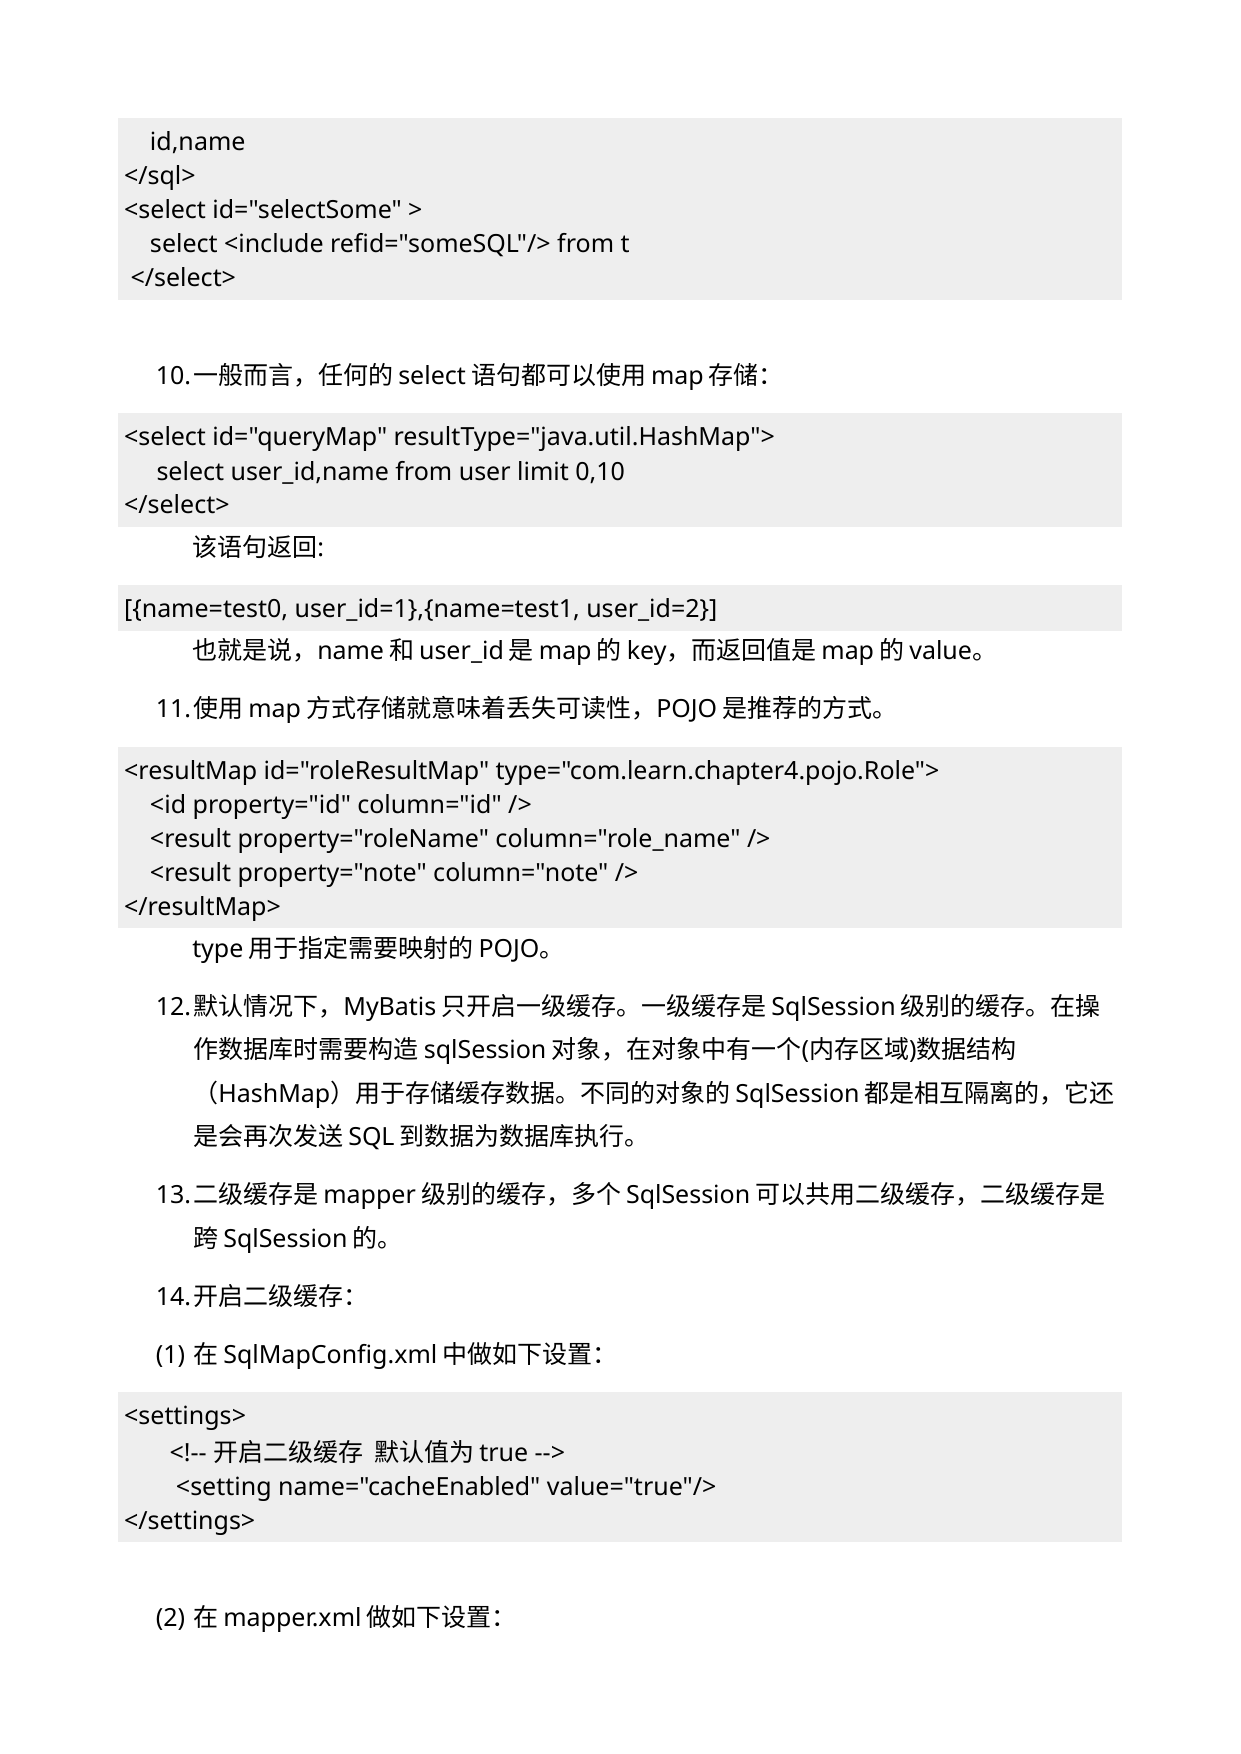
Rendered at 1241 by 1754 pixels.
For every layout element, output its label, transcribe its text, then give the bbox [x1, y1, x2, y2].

text 该语句返回: [118, 527, 1122, 563]
text 也就是说，name和user_id是map的key，而返回值是map的value。 [118, 631, 1122, 667]
list 开启二级缓存： [156, 1276, 1122, 1312]
list 二级缓存是mapper级别的缓存，多个SqlSession可以共用二级缓存，二级缓存是跨SqlSession的。 [156, 1175, 1122, 1254]
table_header <resultMap id="roleResultMap" type="com.learn.chapter4.pojo.Role"> <id property="id" column="id" /> <result property="roleName" column="role_name" /> <result property="note" column="note" /> </resultMap> [118, 747, 1122, 928]
list 使用map方式存储就意味着丢失可读性，POJO是推荐的方式。 [156, 688, 1122, 725]
list 一般而言，任何的select语句都可以使用map存储： [156, 355, 1122, 392]
table_header <select id="queryMap" resultType="java.util.HashMap"> select user_id,name from user limit 0,10 </select> [118, 413, 1122, 527]
table_header id,name </sql> <select id="selectSome" > select <include refid="someSQL"/> from t </select> [118, 118, 1122, 300]
table_header [{name=test0, user_id=1},{name=test1, user_id=2}] [118, 585, 1122, 631]
list 在mapper.xml做如下设置： [156, 1597, 1122, 1634]
list 默认情况下，MyBatis只开启一级缓存。一级缓存是SqlSession级别的缓存。在操作数据库时需要构造 sqlSession对象，在对象中有一个(内存区域)数据结构（HashMap）用于存储缓存数据。不同的对象的SqlSession都是相互隔离的，它还是会再次发送SQL到数据为数据库执行。 [156, 986, 1122, 1153]
list 在SqlMapConfig.xml中做如下设置： [156, 1334, 1122, 1370]
table_header <settings> <!-- 开启二级缓存 默认值为true --> <setting name="cacheEnabled" value="true"/> </settings> [118, 1392, 1122, 1542]
text type用于指定需要映射的POJO。 [118, 928, 1122, 964]
